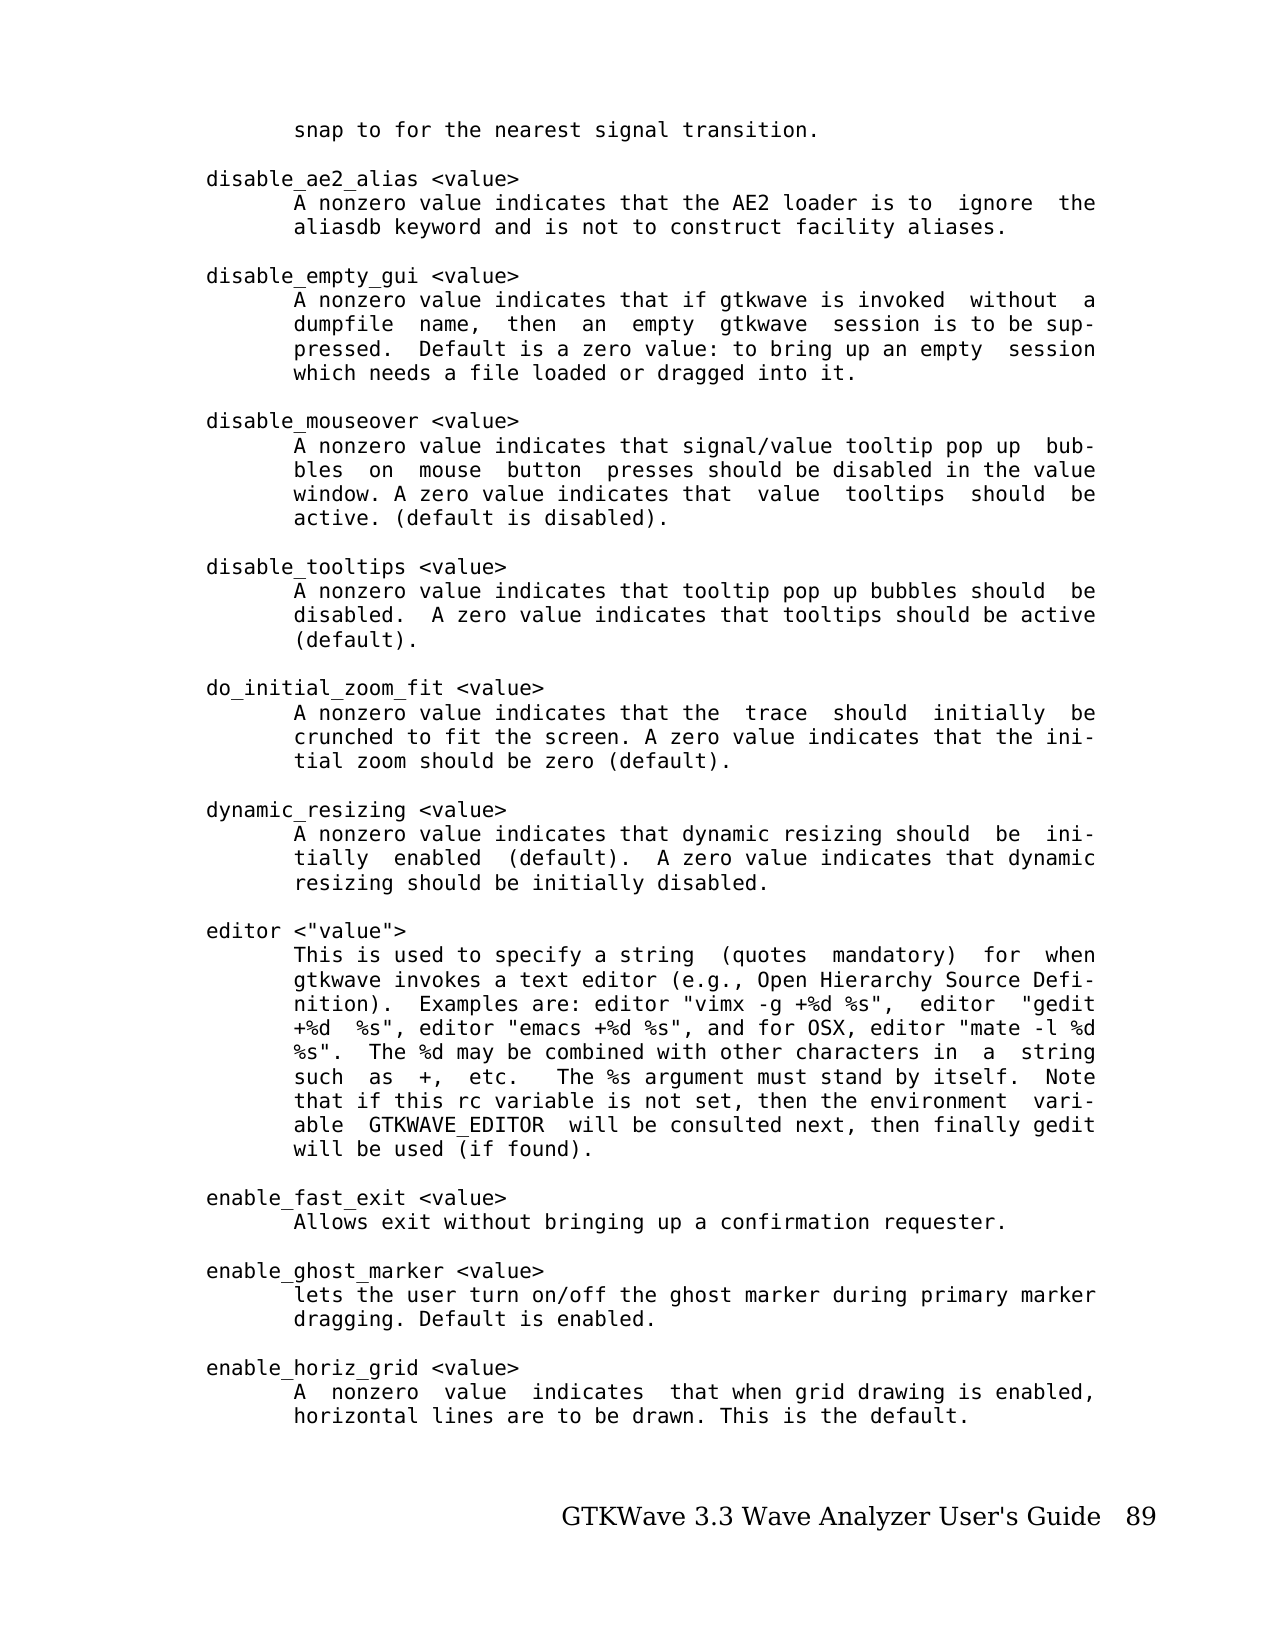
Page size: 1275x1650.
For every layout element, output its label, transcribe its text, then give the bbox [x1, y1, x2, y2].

text enable_ghost_marker <value> [118, 1259, 1157, 1283]
text disable_ae2_alias <value> [118, 167, 1157, 191]
text that if this rc variable is not set, then the environment vari- [118, 1089, 1157, 1113]
text A nonzero value indicates that dynamic resizing should be ini- [118, 822, 1157, 846]
text Allows exit without bringing up a confirmation requester. [118, 1210, 1157, 1234]
text disable_empty_gui <value> [118, 264, 1157, 288]
text dumpfile name, then an empty gtkwave session is to be sup- [118, 312, 1157, 337]
text active. (default is disabled). [118, 506, 1157, 531]
text (default). [118, 628, 1157, 652]
text disable_mouseover <value> [118, 409, 1157, 434]
text A nonzero value indicates that the AE2 loader is to ignore the [118, 191, 1157, 215]
text editor <"value"> [118, 919, 1157, 943]
text resizing should be initially disabled. [118, 871, 1157, 895]
text lets the user turn on/off the ghost marker during primary marker [118, 1283, 1157, 1307]
text which needs a file loaded or dragged into it. [118, 361, 1157, 385]
text disabled. A zero value indicates that tooltips should be active [118, 603, 1157, 628]
text crunched to fit the screen. A zero value indicates that the ini- [118, 725, 1157, 749]
text This is used to specify a string (quotes mandatory) for when [118, 943, 1157, 968]
text do_initial_zoom_fit <value> [118, 676, 1157, 701]
text tially enabled (default). A zero value indicates that dynamic [118, 846, 1157, 871]
text dynamic_resizing <value> [118, 798, 1157, 822]
text tial zoom should be zero (default). [118, 749, 1157, 773]
text horizontal lines are to be drawn. This is the default. [118, 1404, 1157, 1429]
text dragging. Default is enabled. [118, 1307, 1157, 1332]
text window. A zero value indicates that value tooltips should be [118, 482, 1157, 506]
text aliasdb keyword and is not to construct facility aliases. [118, 215, 1157, 239]
text such as +, etc. The %s argument must stand by itself. Note [118, 1065, 1157, 1089]
text A nonzero value indicates that tooltip pop up bubbles should be [118, 579, 1157, 603]
text A nonzero value indicates that when grid drawing is enabled, [118, 1380, 1157, 1404]
text disable_tooltips <value> [118, 555, 1157, 579]
text bles on mouse button presses should be disabled in the value [118, 458, 1157, 482]
text enable_fast_exit <value> [118, 1186, 1157, 1210]
text +%d %s", editor "emacs +%d %s", and for OSX, editor "mate -l %d [118, 1016, 1157, 1040]
text A nonzero value indicates that signal/value tooltip pop up bub- [118, 434, 1157, 458]
text will be used (if found). [118, 1137, 1157, 1162]
text A nonzero value indicates that the trace should initially be [118, 701, 1157, 725]
text enable_horiz_grid <value> [118, 1356, 1157, 1380]
text nition). Examples are: editor "vimx -g +%d %s", editor "gedit [118, 992, 1157, 1016]
text A nonzero value indicates that if gtkwave is invoked without a [118, 288, 1157, 312]
text gtkwave invokes a text editor (e.g., Open Hierarchy Source Defi- [118, 968, 1157, 992]
text snap to for the nearest signal transition. [118, 118, 1157, 142]
text able GTKWAVE_EDITOR will be consulted next, then finally gedit [118, 1113, 1157, 1137]
text %s". The %d may be combined with other characters in a string [118, 1040, 1157, 1065]
text pressed. Default is a zero value: to bring up an empty session [118, 337, 1157, 361]
